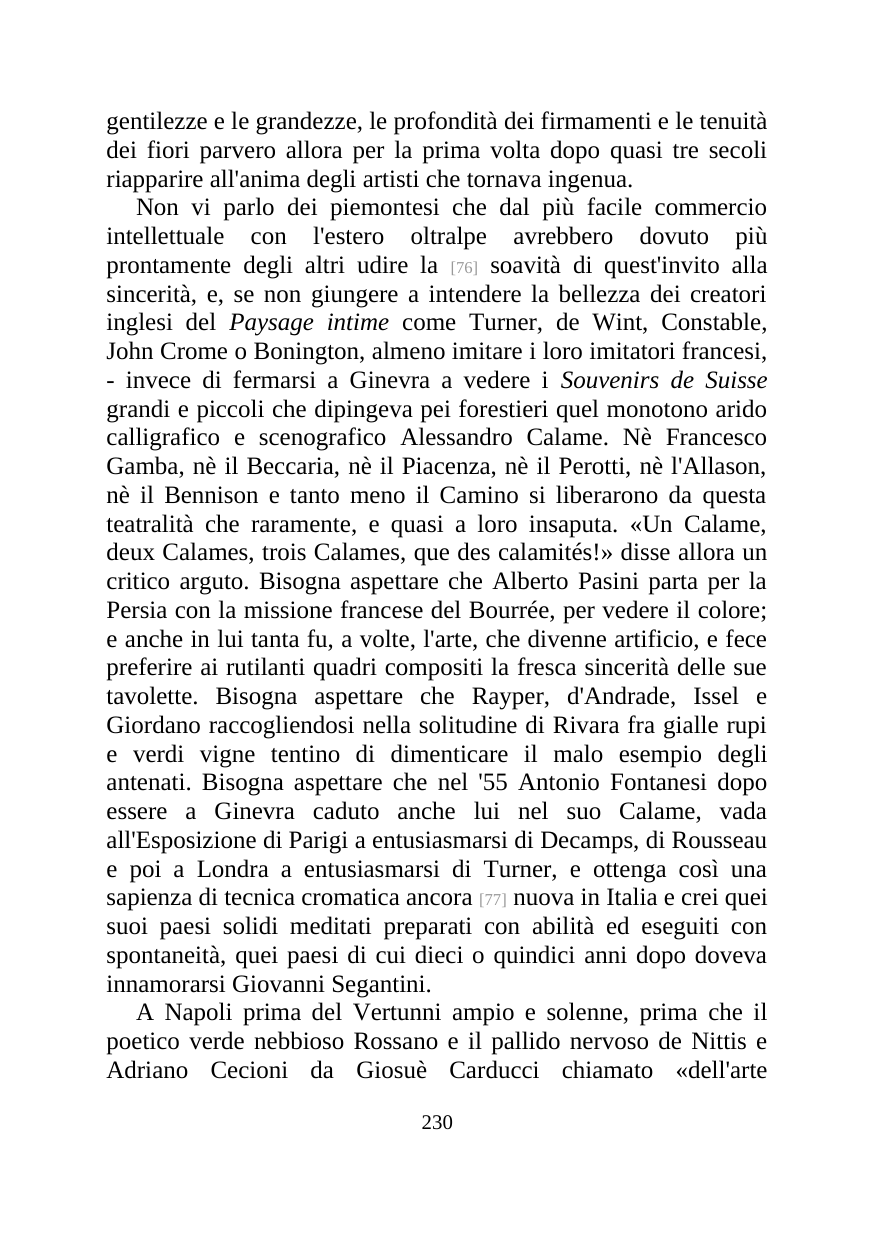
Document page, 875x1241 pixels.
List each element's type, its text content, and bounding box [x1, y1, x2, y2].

text Non vi parlo dei piemontesi che dal più facile commercio intellettuale con l'estero oltralpe avrebbero dovuto più prontamente degli altri udire la [76] soavità di quest'invito alla sincerità, e, se non giungere a intendere la bellezza dei creatori inglesi del Paysage intime come Turner, de Wint, Constable, John Crome o Bonington, almeno imitare i loro imitatori francesi, - invece di fermarsi a Ginevra a vedere i Souvenirs de Suisse grandi e piccoli che dipingeva pei forestieri quel monotono arido calligrafico e scenografico Alessandro Calame. Nè Francesco Gamba, nè il Beccaria, nè il Piacenza, nè il Perotti, nè l'Allason, nè il Bennison e tanto meno il Camino si liberarono da questa teatralità che raramente, e quasi a loro insaputa. «Un Calame, deux Calames, trois Calames, que des calamités!» disse allora un critico arguto. Bisogna aspettare che Alberto Pasini parta per la Persia con la missione francese del Bourrée, per vedere il colore; e anche in lui tanta fu, a volte, l'arte, che divenne artificio, e fece preferire ai rutilanti quadri compositi la fresca sincerità delle sue tavolette. Bisogna aspettare che Rayper, d'Andrade, Issel e Giordano raccogliendosi nella solitudine di Rivara fra gialle rupi e verdi vigne tentino di dimenticare il malo esempio degli antenati. Bisogna aspettare che nel '55 Antonio Fontanesi dopo essere a Ginevra caduto anche lui nel suo Calame, vada all'Esposizione di Parigi a entusiasmarsi di Decamps, di Rousseau e poi a Londra a entusiasmarsi di Turner, e ottenga così una sapienza di tecnica cromatica ancora [77] nuova in Italia e crei quei suoi paesi solidi meditati preparati con abilità ed eseguiti con spontaneità, quei paesi di cui dieci o quindici anni dopo doveva innamorarsi Giovanni Segantini. [106, 192, 768, 997]
text A Napoli prima del Vertunni ampio e solenne, prima che il poetico verde nebbioso Rossano e il pallido nervoso de Nittis e Adriano Cecioni da Giosuè Carducci chiamato «dell'arte [106, 997, 768, 1084]
text gentilezze e le grandezze, le profondità dei firmamenti e le tenuità dei fiori parvero allora per la prima volta dopo quasi tre secoli riapparire all'anima degli artisti che tornava ingenua. [106, 106, 768, 192]
